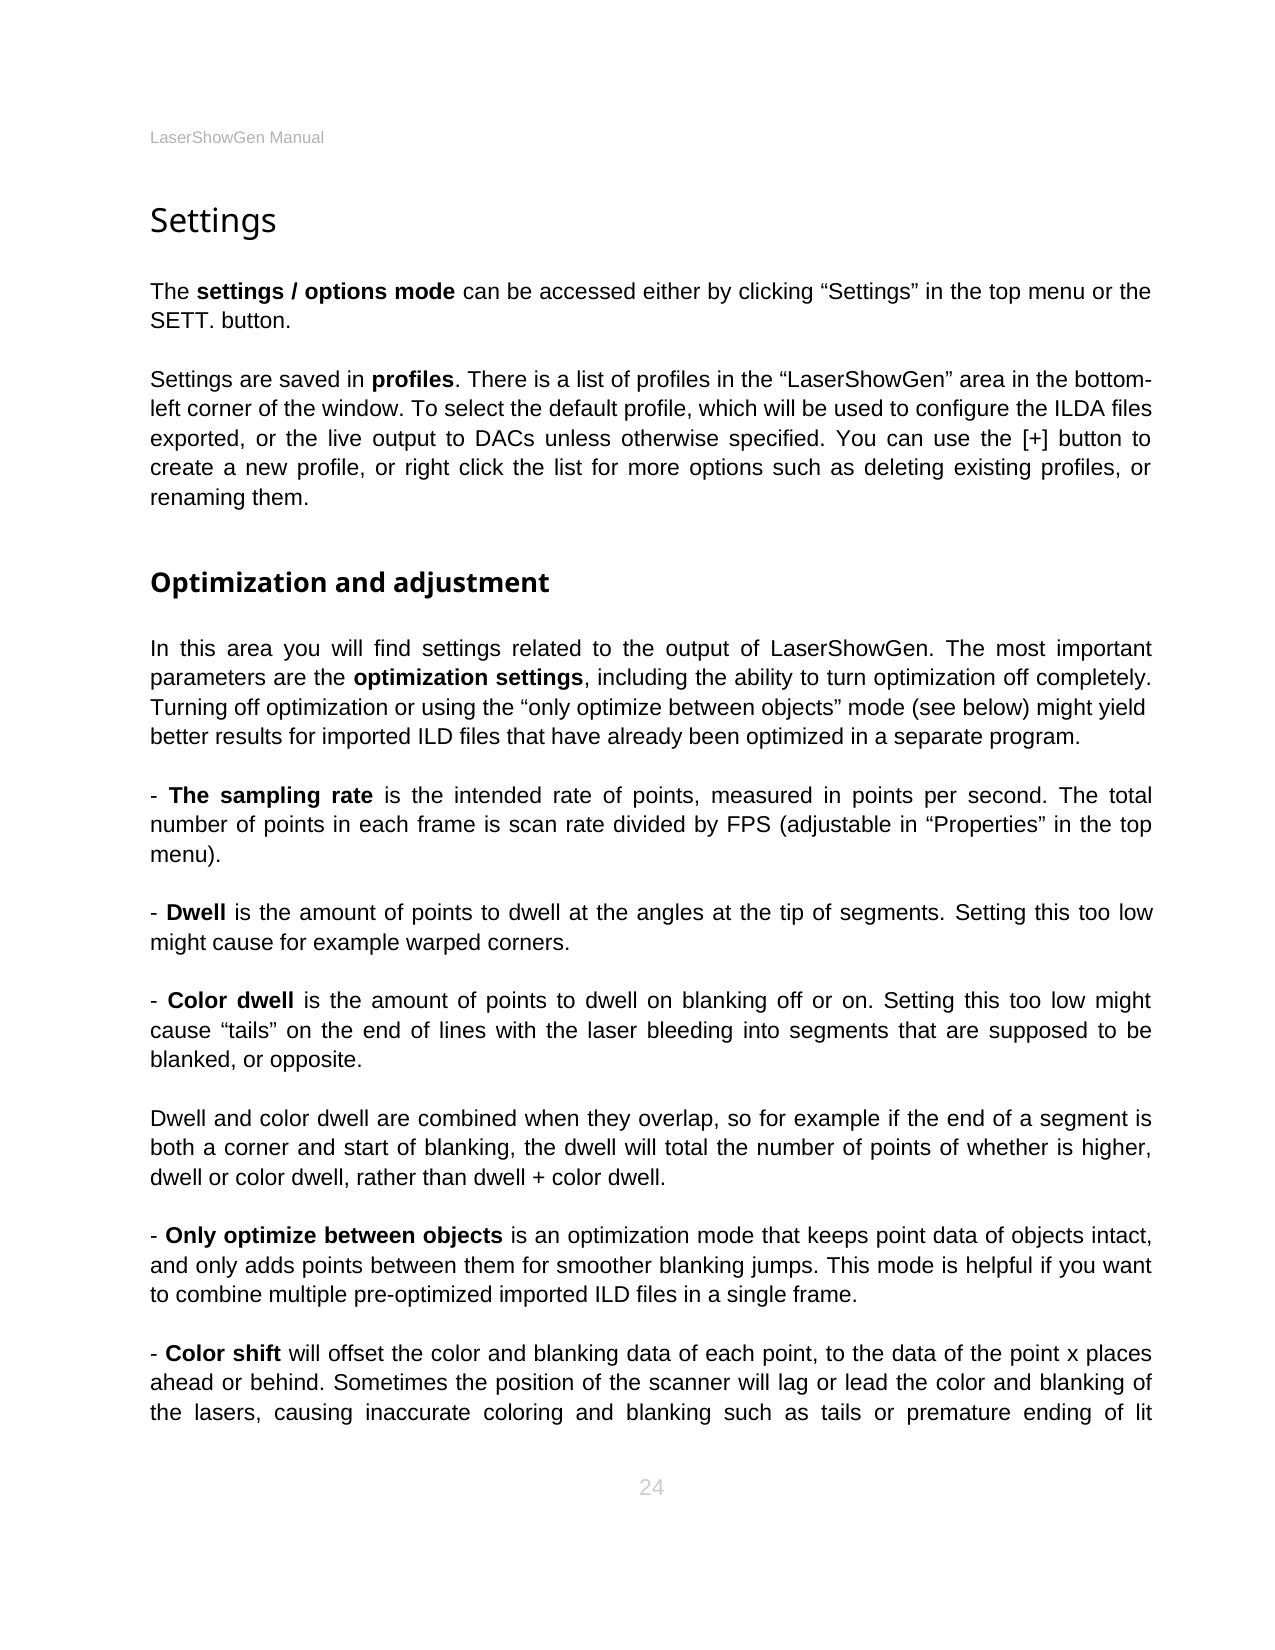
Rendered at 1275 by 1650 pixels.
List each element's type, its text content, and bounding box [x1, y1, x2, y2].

text - The sampling rate is the intended rate of points, measured in points per second. The total number of points in each frame is scan rate divided by FPS (adjustable in “Properties” in the top menu). [150, 782, 1153, 867]
text In this area you will find settings related to the output of LaserShowGen. The most important parameters are the optimization settings, including the ability to turn optimization off completely. Turning off optimization or using the “only optimize between objects” mode (see below) might yield [150, 636, 1153, 720]
text Settings are saved in profiles. There is a list of profiles in the “LaserShowGen” area in the bottom-left corner of the window. To select the default profile, which will be used to configure the ILDA files exported, or the live output to DACs unless otherwise specified. You can use the [+] button to create a new profile, or right click the list for more options such as deleting existing profiles, or renaming them. [150, 367, 1153, 510]
text Dwell and color dwell are combined when they overlap, so for example if the end of a segment is both a corner and start of blanking, the dwell will total the number of points of whether is higher, dwell or color dwell, rather than dwell + color dwell. [150, 1106, 1153, 1190]
text better results for imported ILD files that have already been optimized in a separate program. [150, 724, 1153, 749]
text - Only optimize between objects is an optimization mode that keeps point data of objects intact, and only adds points between them for smoother blanking jumps. This mode is helpful if you want to combine multiple pre-optimized imported ILD files in a single frame. [150, 1223, 1153, 1307]
text - Color dwell is the amount of points to dwell on blanking off or on. Setting this too low might cause “tails” on the end of lines with the laser bleeding into segments that are supposed to be blanked, or opposite. [150, 988, 1153, 1072]
subtitle Settings [150, 197, 1153, 242]
text The settings / options mode can be accessed either by clicking “Settings” in the top menu or the SETT. button. [150, 279, 1153, 334]
text - Color shift will offset the color and blanking data of each point, to the data of the point x places ahead or behind. Sometimes the position of the scanner will lag or lead the color and blanking of the lasers, causing inaccurate coloring and blanking such as tails or premature ending of lit [150, 1341, 1153, 1425]
subtitle Optimization and adjustment [150, 564, 1153, 601]
text - Dwell is the amount of points to dwell at the angles at the tip of segments. Setting this too low might cause for example warped corners. [150, 900, 1153, 955]
